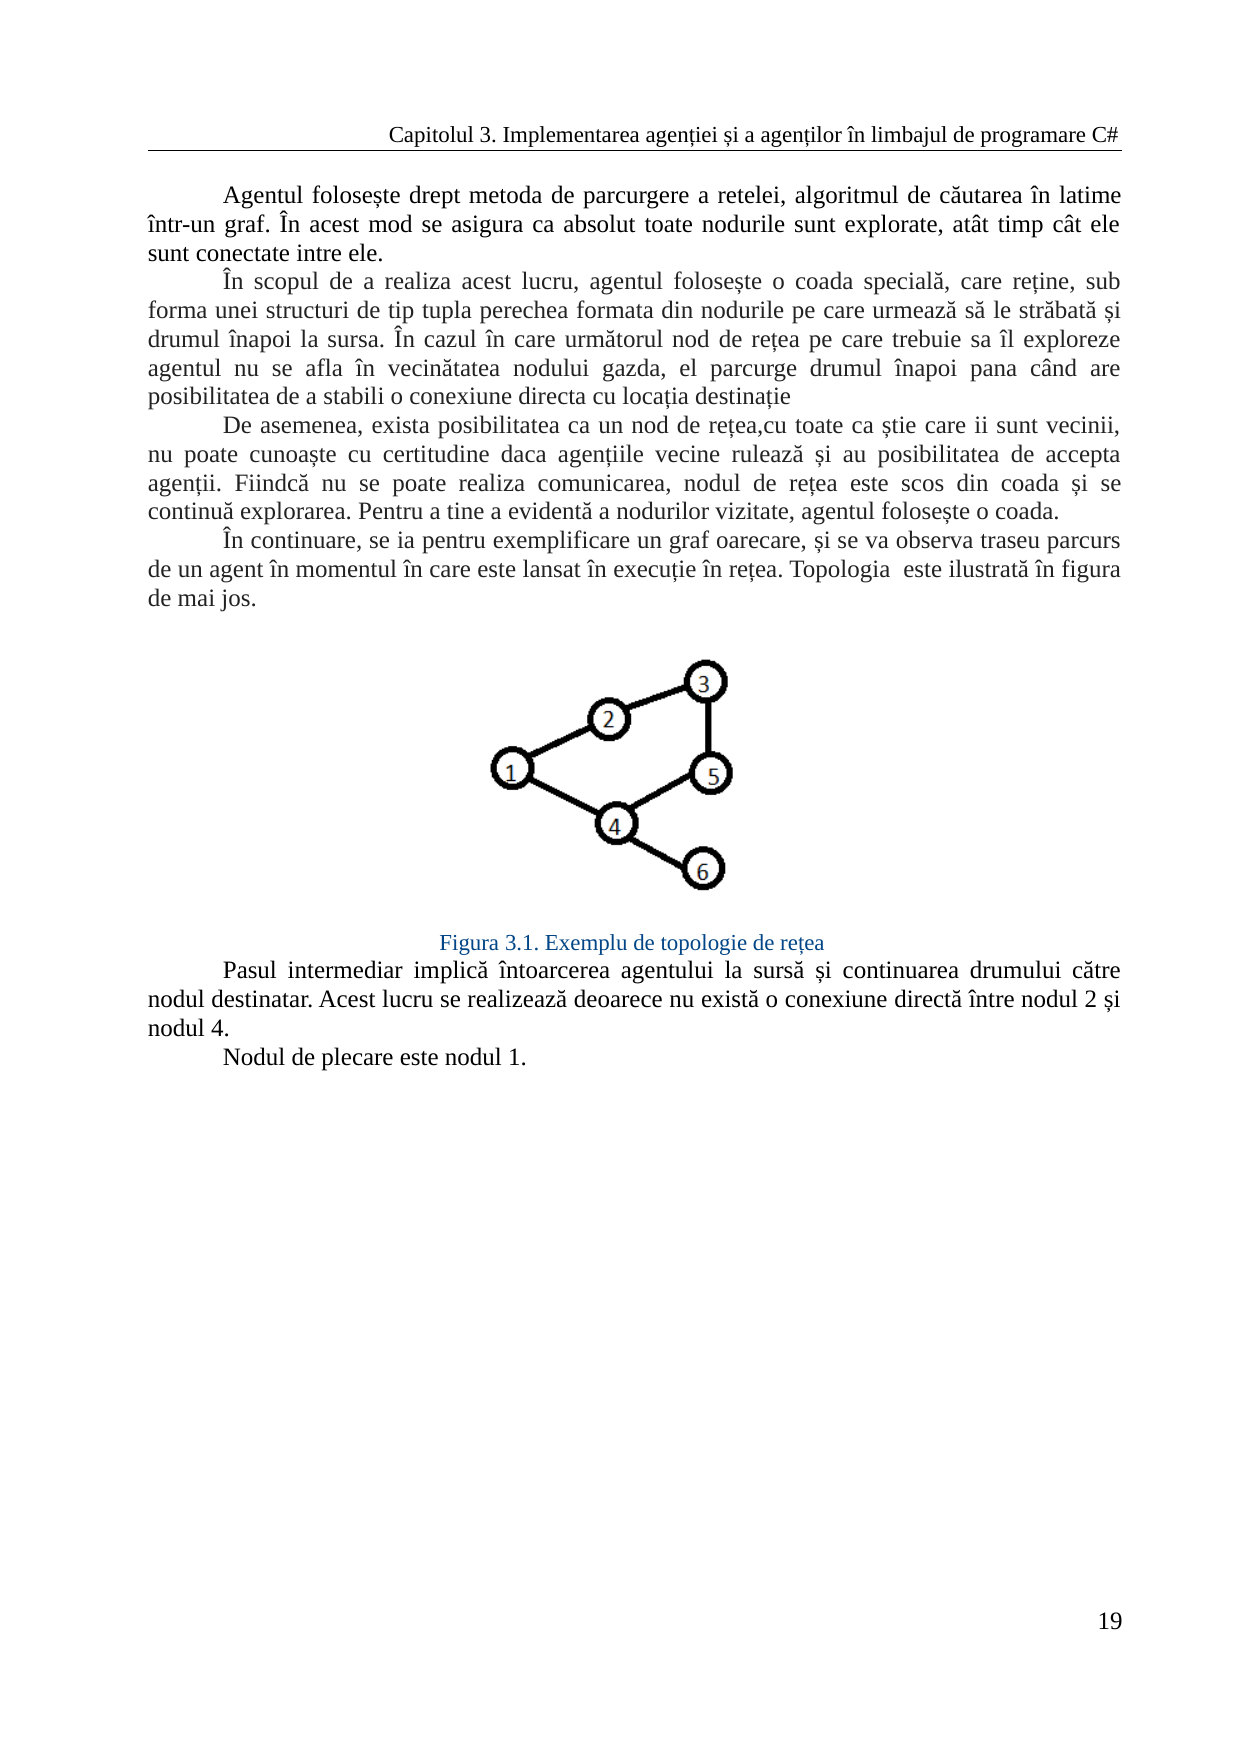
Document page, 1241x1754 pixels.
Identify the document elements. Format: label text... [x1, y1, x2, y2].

text Pasul intermediar implică întoarcerea agentului la sursă și continuarea drumului către nodul destinatar. Acest lucru se realizează deoarece nu există o conexiune directă între nodul 2 și nodul 4. [148, 924, 1122, 1042]
picture [433, 611, 837, 924]
text Nodul de plecare este nodul 1. [148, 1042, 1122, 1070]
text De asemenea, exista posibilitatea ca un nod de rețea,cu toate ca știe care ii sunt vecinii, nu poate cunoaște cu certitudine daca agențiile vecine rulează și au posibilitatea de accepta agenții. Fiindcă nu se poate realiza comunicarea, nodul de rețea este scos din coada și se continuă explorarea. Pentru a tine a evidentă a nodurilor vizitate, agentul folosește o coada. [148, 410, 1122, 525]
text Agentul folosește drept metoda de parcurgere a retelei, algoritmul de căutarea în latime într-un graf. În acest mod se asigura ca absolut toate nodurile sunt explorate, atât timp cât ele sunt conectate intre ele. [148, 180, 1122, 266]
text În continuare, se ia pentru exemplificare un graf oarecare, și se va observa traseu parcurs de un agent în momentul în care este lansat în execuție în rețea. Topologia este ilustrată în figura de mai jos. [148, 525, 1122, 611]
text Figura 3.1. Exemplu de topologie de rețea [433, 924, 836, 955]
text În scopul de a realiza acest lucru, agentul folosește o coada specială, care reține, sub forma unei structuri de tip tupla perechea formata din nodurile pe care urmează să le străbată și drumul înapoi la sursa. În cazul în care următorul nod de rețea pe care trebuie sa îl exploreze agentul nu se afla în vecinătatea nodului gazda, el parcurge drumul înapoi pana când are posibilitatea de a stabili o conexiune directa cu locația destinație [148, 266, 1122, 410]
